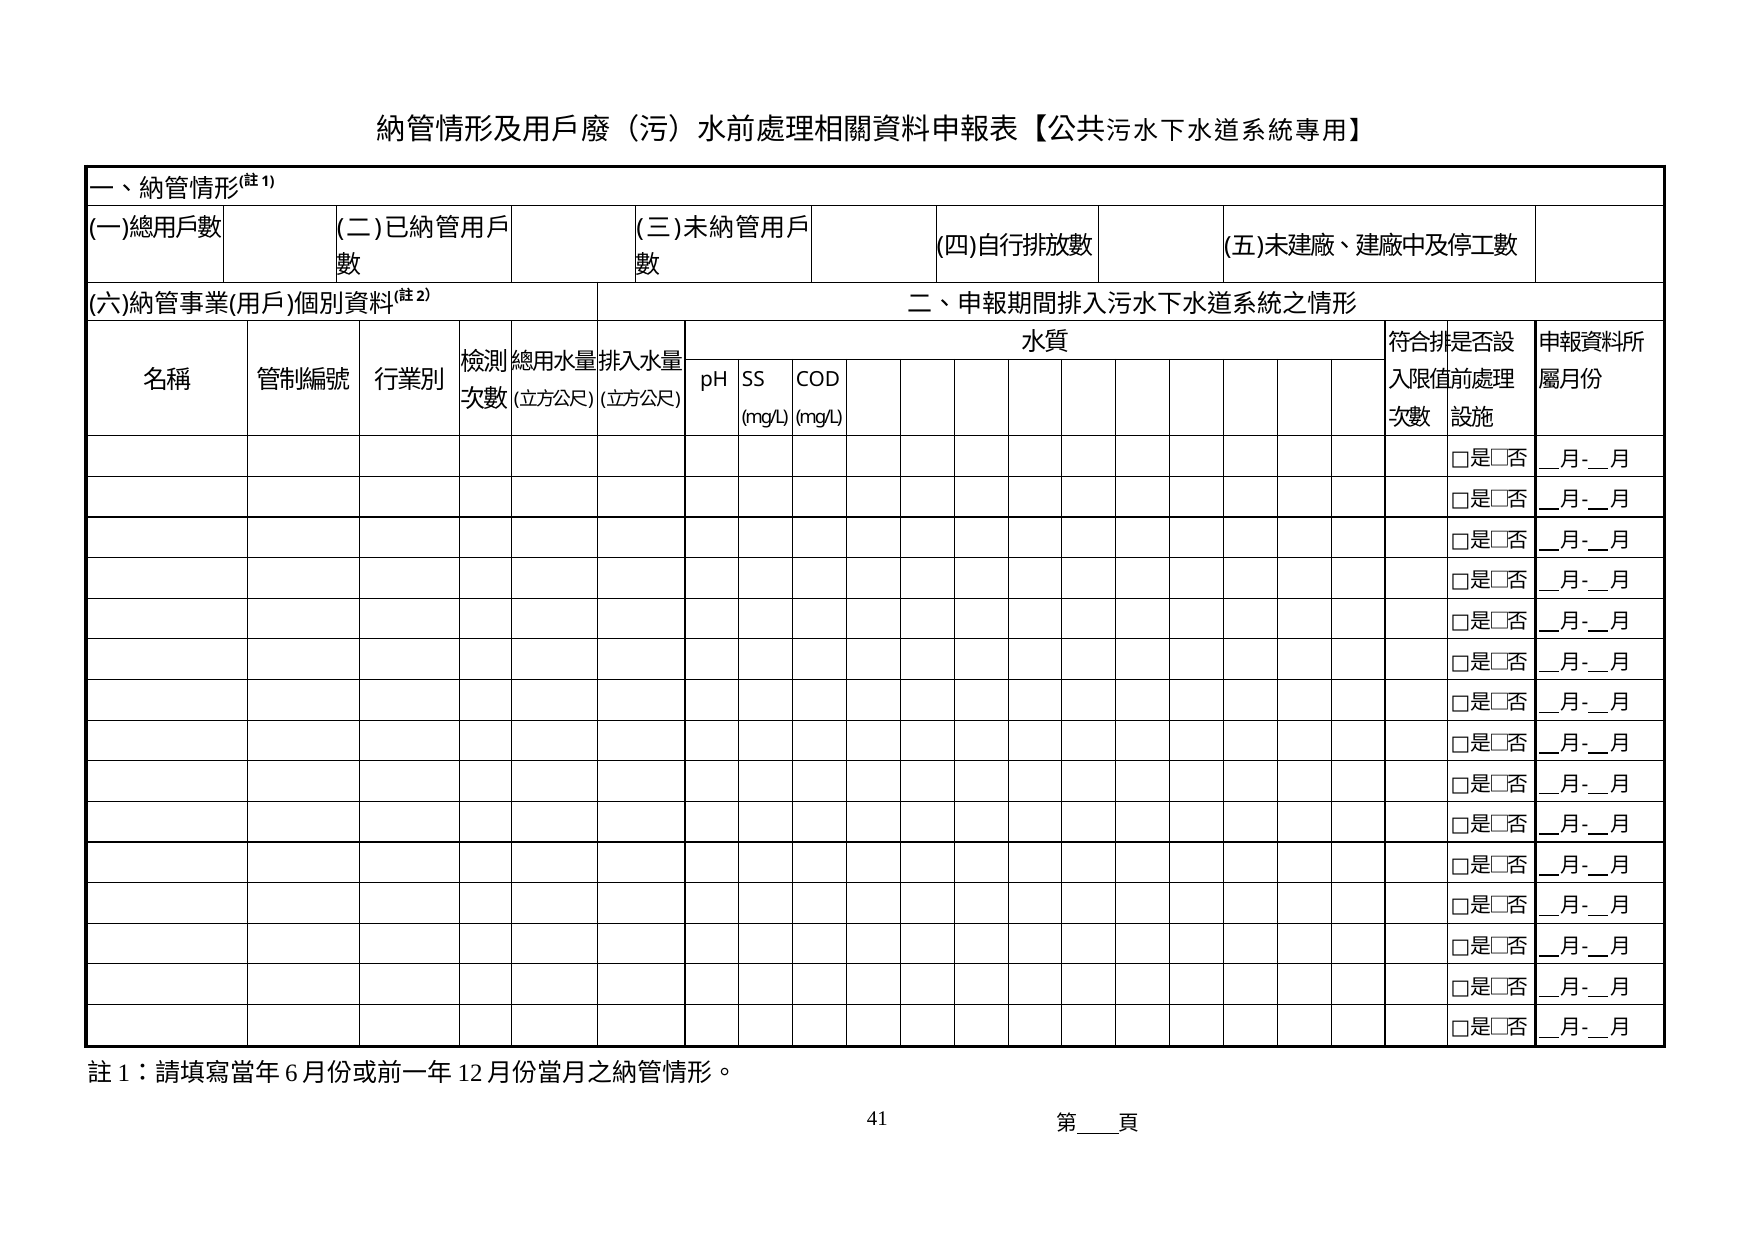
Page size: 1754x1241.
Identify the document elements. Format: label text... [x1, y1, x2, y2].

table_cell [847, 477, 900, 516]
table_cell [248, 924, 359, 963]
table_cell [460, 639, 511, 679]
table_cell [1386, 599, 1447, 638]
table_cell [512, 761, 597, 801]
table_cell [1116, 518, 1169, 557]
table_cell 月- 月 [1537, 639, 1663, 679]
table_cell 管制編號 [248, 321, 359, 435]
table_cell [1278, 721, 1331, 760]
table_cell [360, 1005, 459, 1044]
table_cell [360, 680, 459, 719]
table_cell [1278, 639, 1331, 679]
table_cell [512, 558, 597, 598]
table_cell [1116, 360, 1169, 435]
table_cell [512, 518, 597, 557]
table_cell [955, 518, 1008, 557]
table_cell [847, 1005, 900, 1044]
table_cell [1278, 477, 1331, 516]
table_cell [739, 558, 792, 598]
table_cell [1062, 802, 1115, 841]
table_cell [686, 761, 738, 801]
table_cell [686, 1005, 738, 1044]
table_cell [1009, 436, 1061, 476]
table_cell [955, 680, 1008, 719]
table_cell [847, 924, 900, 963]
table_cell [512, 206, 635, 282]
table_cell [901, 477, 954, 516]
table_cell [88, 883, 247, 923]
table_cell [88, 843, 247, 882]
table_cell □是□否 [1448, 843, 1534, 882]
table_cell [1116, 436, 1169, 476]
table_cell [88, 1005, 247, 1044]
table_cell [88, 639, 247, 679]
table_cell [955, 964, 1008, 1004]
table_cell □是□否 [1448, 558, 1534, 598]
table_cell [1278, 802, 1331, 841]
table_cell [1170, 1005, 1223, 1044]
table_cell 是否設 前處理 設施 [1448, 321, 1534, 435]
table_cell [955, 1005, 1008, 1044]
table_cell [1224, 1005, 1277, 1044]
table_cell [1386, 639, 1447, 679]
table_cell [1224, 843, 1277, 882]
table_cell [248, 558, 359, 598]
table_cell [88, 721, 247, 760]
table_cell [88, 680, 247, 719]
table_cell □是□否 [1448, 761, 1534, 801]
table_cell [1062, 883, 1115, 923]
table_cell [1278, 360, 1331, 435]
table_cell [1386, 802, 1447, 841]
table_cell [955, 360, 1008, 435]
table_cell [1009, 680, 1061, 719]
table_cell [224, 206, 336, 282]
table_cell [460, 558, 511, 598]
table_cell [1332, 477, 1384, 516]
table_cell [1170, 599, 1223, 638]
table_cell [901, 1005, 954, 1044]
table_cell [360, 802, 459, 841]
table_cell [1332, 518, 1384, 557]
table_cell [901, 436, 954, 476]
table_cell [793, 843, 846, 882]
table_header 一、納管情形(註1) [88, 168, 1663, 205]
table_cell [88, 924, 247, 963]
table_cell [739, 680, 792, 719]
table_cell [512, 599, 597, 638]
table_cell [598, 761, 684, 801]
table_cell [793, 477, 846, 516]
table_cell [460, 436, 511, 476]
table_cell □是□否 [1448, 964, 1534, 1004]
table_cell [1116, 924, 1169, 963]
table_cell 月- 月 [1537, 1005, 1663, 1044]
table_cell [512, 1005, 597, 1044]
table_cell [360, 883, 459, 923]
table_cell □是□否 [1448, 436, 1534, 476]
table_cell [1278, 680, 1331, 719]
table_cell [1170, 761, 1223, 801]
table_cell [955, 802, 1008, 841]
table_cell [88, 436, 247, 476]
table_cell [1536, 206, 1663, 282]
table_cell [739, 721, 792, 760]
table_cell [360, 518, 459, 557]
table_cell [1170, 360, 1223, 435]
table_cell [88, 518, 247, 557]
table_cell [793, 518, 846, 557]
table_cell [739, 802, 792, 841]
table_cell [901, 680, 954, 719]
table_cell [1062, 964, 1115, 1004]
table_cell [901, 964, 954, 1004]
table_cell [793, 924, 846, 963]
table_cell [1386, 680, 1447, 719]
table_cell [686, 558, 738, 598]
table_cell [1009, 1005, 1061, 1044]
table_cell [739, 436, 792, 476]
table_cell [1332, 843, 1384, 882]
table_cell [847, 721, 900, 760]
table_cell [360, 843, 459, 882]
table_cell [1224, 558, 1277, 598]
table_cell [1116, 558, 1169, 598]
table_cell 行業別 [360, 321, 459, 435]
table_cell [739, 924, 792, 963]
table_cell [1332, 883, 1384, 923]
table_cell [1116, 843, 1169, 882]
table_cell [360, 639, 459, 679]
table_cell SS (mg/L) [739, 360, 792, 435]
table_cell [248, 680, 359, 719]
table_cell [460, 964, 511, 1004]
table_cell [686, 599, 738, 638]
table_cell [1332, 761, 1384, 801]
table_cell [739, 477, 792, 516]
table_cell □是□否 [1448, 721, 1534, 760]
table_cell [1009, 599, 1061, 638]
table_cell [1332, 802, 1384, 841]
table_cell [1170, 924, 1223, 963]
table_cell [1224, 599, 1277, 638]
table_cell [460, 802, 511, 841]
table_cell [460, 721, 511, 760]
table_cell [901, 802, 954, 841]
table_cell [88, 599, 247, 638]
table_cell [1278, 924, 1331, 963]
table_cell [686, 436, 738, 476]
table_cell □是□否 [1448, 599, 1534, 638]
table_cell [1116, 802, 1169, 841]
table_cell [512, 843, 597, 882]
table_cell 月- 月 [1537, 843, 1663, 882]
table_cell [88, 964, 247, 1004]
table_cell [793, 964, 846, 1004]
table_cell [598, 477, 684, 516]
table_cell [847, 680, 900, 719]
table_cell [1116, 1005, 1169, 1044]
table_cell [1386, 964, 1447, 1004]
table_cell [847, 761, 900, 801]
table_cell □是□否 [1448, 639, 1534, 679]
table_cell [1062, 924, 1115, 963]
table_cell [1170, 558, 1223, 598]
table_cell [460, 1005, 511, 1044]
table_cell □是□否 [1448, 477, 1534, 516]
table_cell [1332, 360, 1384, 435]
table_cell [1386, 477, 1447, 516]
table_cell [1332, 599, 1384, 638]
table_cell [1170, 964, 1223, 1004]
table_cell 月- 月 [1537, 436, 1663, 476]
table_cell [1332, 680, 1384, 719]
table_cell 水質 [686, 321, 1384, 359]
table_cell [360, 761, 459, 801]
table_cell [955, 639, 1008, 679]
table_cell [1332, 721, 1384, 760]
table_cell 名稱 [88, 321, 247, 435]
table_cell [1386, 721, 1447, 760]
table_cell [847, 599, 900, 638]
table_cell [88, 761, 247, 801]
table_cell [1009, 721, 1061, 760]
table_cell [793, 802, 846, 841]
table_cell [248, 436, 359, 476]
table_cell [598, 558, 684, 598]
table_cell (五)未建廠、建廠中及停工數 [1224, 206, 1535, 282]
table_cell [460, 477, 511, 516]
table_cell [248, 599, 359, 638]
table_cell [1170, 883, 1223, 923]
table_cell [901, 883, 954, 923]
table_cell [955, 721, 1008, 760]
table_cell [360, 477, 459, 516]
table_cell [248, 802, 359, 841]
table_cell [1062, 680, 1115, 719]
table_cell [1170, 518, 1223, 557]
table_cell [1116, 964, 1169, 1004]
table_cell [1170, 477, 1223, 516]
table_cell [460, 599, 511, 638]
table_cell [1170, 843, 1223, 882]
table_cell [360, 924, 459, 963]
table_cell [686, 843, 738, 882]
table_cell [360, 721, 459, 760]
table_cell [512, 964, 597, 1004]
table_cell [598, 964, 684, 1004]
table_cell 月- 月 [1537, 558, 1663, 598]
table_cell [793, 721, 846, 760]
table_cell □是□否 [1448, 883, 1534, 923]
table_cell [88, 558, 247, 598]
table_cell [512, 639, 597, 679]
table_cell [1116, 883, 1169, 923]
table_cell 總用水量 (立方公尺) [512, 321, 597, 435]
table_cell 月- 月 [1537, 802, 1663, 841]
table_cell [847, 802, 900, 841]
table_cell [739, 761, 792, 801]
table_cell [1278, 883, 1331, 923]
table_cell [1278, 761, 1331, 801]
table_cell [955, 558, 1008, 598]
table_cell [1116, 599, 1169, 638]
table_cell [812, 206, 936, 282]
table_cell [793, 761, 846, 801]
table_cell [1170, 802, 1223, 841]
table_cell [1332, 639, 1384, 679]
table_cell [793, 680, 846, 719]
table_cell [1009, 558, 1061, 598]
table_cell [1062, 1005, 1115, 1044]
table_cell [1386, 436, 1447, 476]
table_cell [1386, 843, 1447, 882]
table_cell [793, 883, 846, 923]
table_cell 檢測 次數 [460, 321, 511, 435]
table_cell 月- 月 [1537, 721, 1663, 760]
table_cell [686, 518, 738, 557]
table_cell (三)未納管用戶數 [636, 206, 811, 282]
table_cell [686, 680, 738, 719]
table_cell [1062, 721, 1115, 760]
table_cell [512, 883, 597, 923]
table_cell [686, 477, 738, 516]
table_cell □是□否 [1448, 518, 1534, 557]
table_cell [598, 721, 684, 760]
table_cell (四)自行排放數 [937, 206, 1098, 282]
table_cell 月- 月 [1537, 477, 1663, 516]
table_cell [901, 721, 954, 760]
table_cell [847, 436, 900, 476]
table_cell [460, 761, 511, 801]
table_cell [1224, 518, 1277, 557]
table_cell [901, 843, 954, 882]
table_cell 符合排 入限值 次數 [1386, 321, 1447, 435]
table_cell [1099, 206, 1223, 282]
table_cell 月- 月 [1537, 518, 1663, 557]
table_cell □是□否 [1448, 924, 1534, 963]
table_cell [1224, 680, 1277, 719]
table_cell [1278, 436, 1331, 476]
table_cell [88, 802, 247, 841]
table_cell [1224, 761, 1277, 801]
table_cell [686, 964, 738, 1004]
table_cell 月- 月 [1537, 964, 1663, 1004]
table_cell 月- 月 [1537, 680, 1663, 719]
table_cell 月- 月 [1537, 761, 1663, 801]
table_cell [739, 964, 792, 1004]
table_cell [686, 924, 738, 963]
table_cell [1009, 802, 1061, 841]
table_cell [1386, 924, 1447, 963]
table_cell [793, 639, 846, 679]
table_cell 月- 月 [1537, 883, 1663, 923]
table_cell [739, 883, 792, 923]
table_cell [1278, 518, 1331, 557]
table_cell [955, 761, 1008, 801]
table_cell [1332, 1005, 1384, 1044]
table_cell [793, 599, 846, 638]
table_cell [1116, 639, 1169, 679]
table_cell [1062, 558, 1115, 598]
table_cell [1278, 599, 1331, 638]
table_cell [1170, 680, 1223, 719]
table_cell [248, 721, 359, 760]
table_cell (一)總用戶數 [88, 206, 223, 282]
table_cell [1332, 964, 1384, 1004]
table_cell [598, 680, 684, 719]
table_cell [1009, 843, 1061, 882]
table_cell [1062, 599, 1115, 638]
table_cell [901, 518, 954, 557]
table_cell [598, 1005, 684, 1044]
table_cell 排入水量 (立方公尺) [598, 321, 684, 435]
table_cell [248, 1005, 359, 1044]
table_cell [1170, 639, 1223, 679]
table_cell [793, 558, 846, 598]
table_cell [1009, 964, 1061, 1004]
table_cell [1332, 436, 1384, 476]
table_cell [460, 883, 511, 923]
table_cell [1278, 558, 1331, 598]
table_cell 二、申報期間排入污水下水道系統之情形 [598, 283, 1663, 320]
table_cell [1278, 843, 1331, 882]
table_cell [1224, 883, 1277, 923]
table_cell [1009, 518, 1061, 557]
table_cell [847, 843, 900, 882]
table_cell [847, 558, 900, 598]
table_cell [1224, 639, 1277, 679]
table_cell [1224, 360, 1277, 435]
table_cell [1224, 477, 1277, 516]
table_cell [1116, 680, 1169, 719]
table_cell [901, 761, 954, 801]
table_cell [686, 883, 738, 923]
table_cell [955, 599, 1008, 638]
table_cell [955, 883, 1008, 923]
table_cell [512, 477, 597, 516]
table_cell [248, 883, 359, 923]
table_cell [1009, 639, 1061, 679]
table_cell pH [686, 360, 738, 435]
table_cell [955, 477, 1008, 516]
table_cell (二)已納管用戶數 [337, 206, 511, 282]
table_cell [460, 680, 511, 719]
table_cell [1386, 883, 1447, 923]
table_cell [1224, 721, 1277, 760]
table_cell [248, 761, 359, 801]
table_cell [1062, 477, 1115, 516]
table_cell [686, 639, 738, 679]
table_cell □是□否 [1448, 680, 1534, 719]
table_cell [901, 639, 954, 679]
table_cell [1062, 639, 1115, 679]
table_cell [1116, 477, 1169, 516]
table_cell [686, 721, 738, 760]
table_cell [686, 802, 738, 841]
table_cell 月- 月 [1537, 924, 1663, 963]
table_cell [1278, 964, 1331, 1004]
table_cell [248, 964, 359, 1004]
table_cell [1386, 1005, 1447, 1044]
table_cell [1386, 558, 1447, 598]
table_cell [512, 436, 597, 476]
table_cell [512, 924, 597, 963]
table_cell 月- 月 [1537, 599, 1663, 638]
table_cell [1009, 477, 1061, 516]
table_cell [847, 518, 900, 557]
table_cell [598, 843, 684, 882]
table_cell [1278, 1005, 1331, 1044]
table_cell [248, 843, 359, 882]
table_cell [460, 843, 511, 882]
table_cell (六)納管事業(用戶)個別資料(註2） [88, 283, 597, 320]
table_cell [88, 477, 247, 516]
table_cell [955, 436, 1008, 476]
table_cell [1386, 518, 1447, 557]
table_cell [1116, 721, 1169, 760]
table_cell [598, 518, 684, 557]
table_cell [598, 599, 684, 638]
table_cell [1386, 761, 1447, 801]
table_cell [1224, 924, 1277, 963]
table_cell [360, 599, 459, 638]
table_cell [847, 964, 900, 1004]
table_cell [847, 639, 900, 679]
table_cell [739, 843, 792, 882]
table_cell [739, 1005, 792, 1044]
text 納管情形及用戶廢（污）水前處理相關資料申報表【公共污水下水道系統專用】 [150, 89, 1601, 164]
table_cell [1062, 518, 1115, 557]
table_cell [460, 924, 511, 963]
table_cell [1009, 761, 1061, 801]
table_cell [248, 639, 359, 679]
table_cell [1062, 436, 1115, 476]
table_cell [360, 436, 459, 476]
table_cell [1332, 924, 1384, 963]
table_cell [847, 360, 900, 435]
table_cell [739, 639, 792, 679]
table_cell [512, 802, 597, 841]
table_cell [793, 436, 846, 476]
table_cell [955, 843, 1008, 882]
table_cell [1009, 924, 1061, 963]
table_cell [793, 1005, 846, 1044]
table_cell [512, 721, 597, 760]
table_cell [248, 477, 359, 516]
table_cell [598, 436, 684, 476]
table_cell 申報資料所屬月份 [1537, 321, 1663, 435]
table_cell [1062, 843, 1115, 882]
table_cell [1170, 721, 1223, 760]
table_cell [901, 599, 954, 638]
table_cell [1170, 436, 1223, 476]
table_cell [598, 802, 684, 841]
table_cell [512, 680, 597, 719]
table_cell [360, 964, 459, 1004]
table_cell COD (mg/L) [793, 360, 846, 435]
table_cell [1224, 436, 1277, 476]
table_cell [598, 883, 684, 923]
table_cell [1009, 883, 1061, 923]
table_cell [598, 639, 684, 679]
table_cell [1062, 360, 1115, 435]
table_cell [1116, 761, 1169, 801]
table_cell □是□否 [1448, 1005, 1534, 1044]
table_cell [847, 883, 900, 923]
table_cell [598, 924, 684, 963]
table_cell [739, 599, 792, 638]
table_cell [901, 360, 954, 435]
table_cell [901, 924, 954, 963]
table_cell [1009, 360, 1061, 435]
table_cell □是□否 [1448, 802, 1534, 841]
table_cell [248, 518, 359, 557]
text 註1：請填寫當年6月份或前一年12月份當月之納管情形。 [87, 1052, 1662, 1089]
table_cell [1224, 802, 1277, 841]
table_cell [1062, 761, 1115, 801]
table_cell [955, 924, 1008, 963]
table_cell [739, 518, 792, 557]
table_cell [1224, 964, 1277, 1004]
table_cell [460, 518, 511, 557]
table_cell [1332, 558, 1384, 598]
table_cell [360, 558, 459, 598]
table_cell [901, 558, 954, 598]
